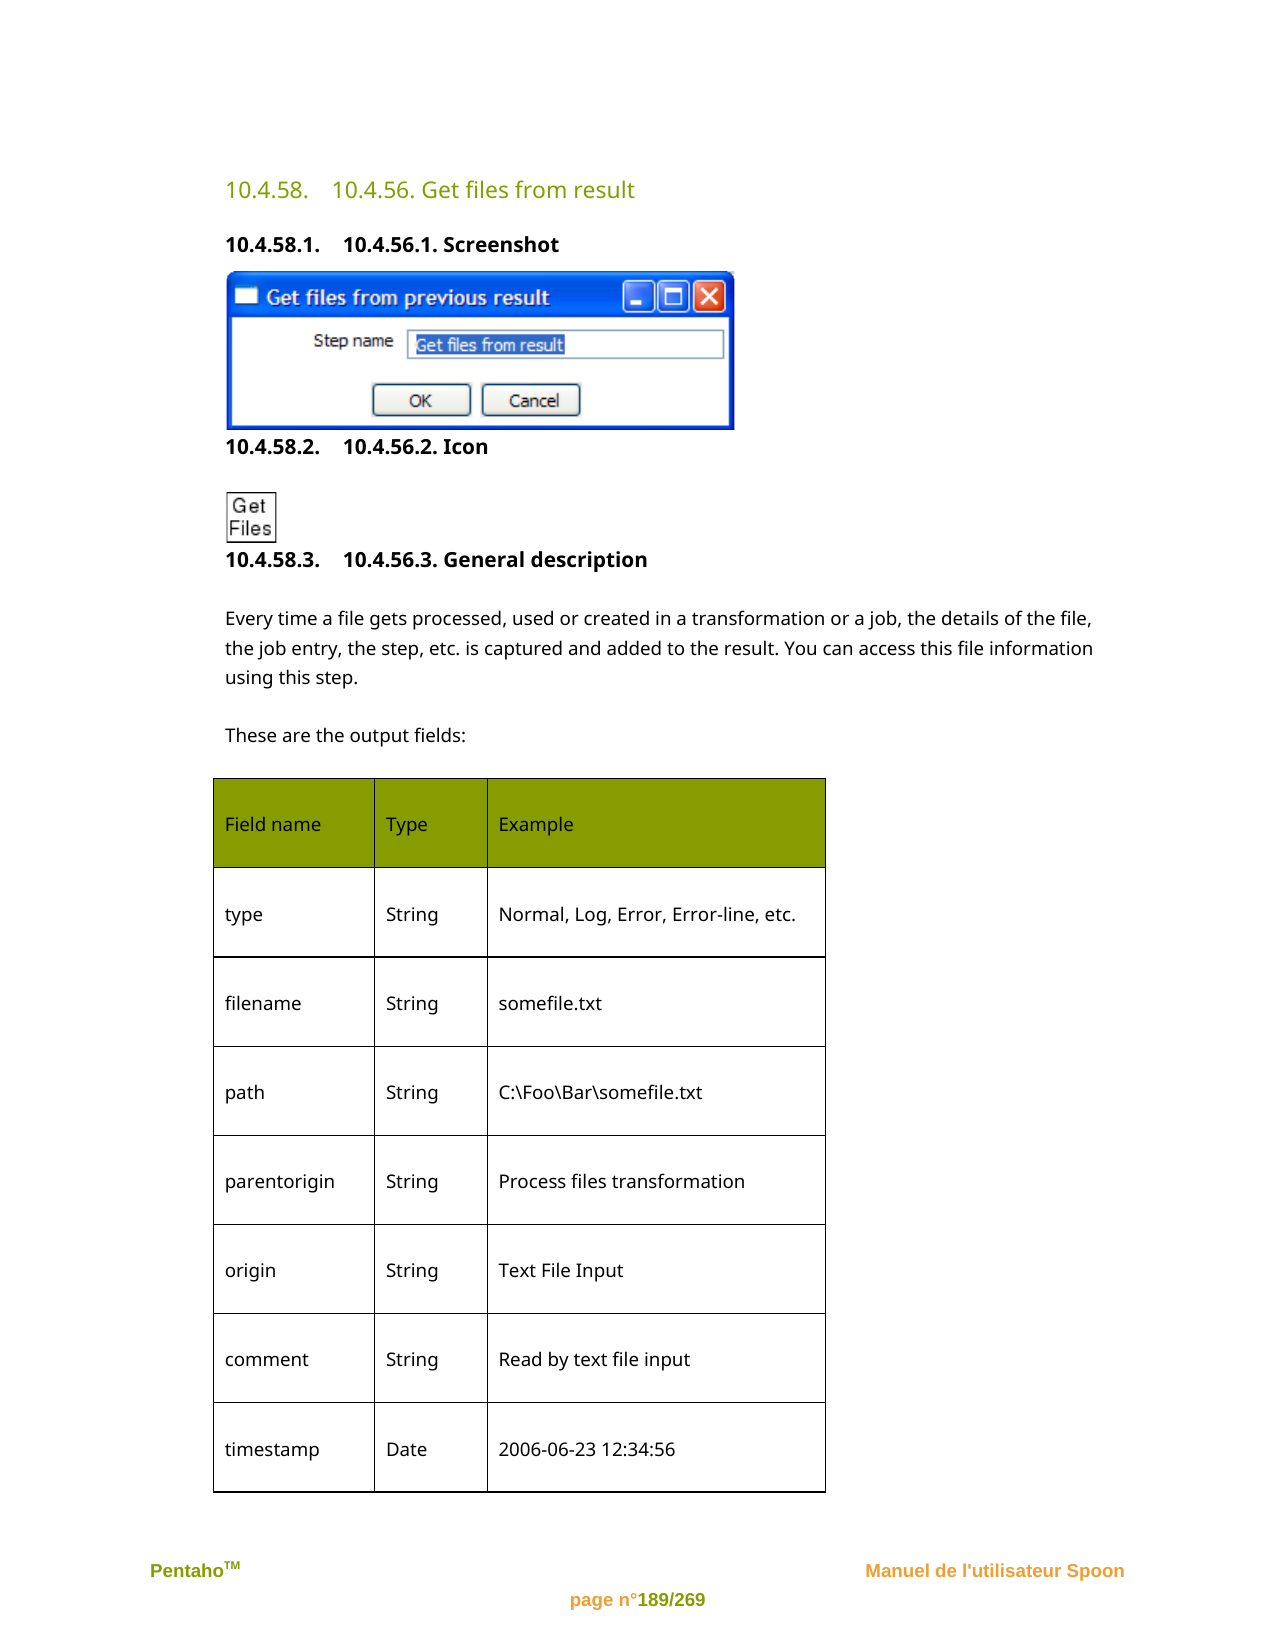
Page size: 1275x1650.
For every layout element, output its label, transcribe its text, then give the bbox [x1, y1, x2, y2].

subtitle 10.4.56.2. Icon [225, 283, 1125, 460]
table_cell String [375, 958, 487, 1046]
table_cell String [375, 868, 487, 956]
table_cell String [375, 1136, 487, 1224]
table_cell path [214, 1047, 374, 1135]
table_cell Normal, Log, Error, Error-line, etc. [488, 868, 825, 956]
table_cell C:\Foo\Bar\somefile.txt [488, 1047, 825, 1135]
subtitle 10.4.56.1. Screenshot [225, 229, 1125, 258]
table_cell origin [214, 1225, 374, 1313]
table_cell Process files transformation [488, 1136, 825, 1224]
text These are the output fields: [225, 719, 1125, 748]
table_cell String [375, 1225, 487, 1313]
table_cell comment [214, 1314, 374, 1402]
table_cell Date [375, 1403, 487, 1491]
table_header Type [375, 779, 487, 867]
subtitle 10.4.56.3. General description [225, 545, 1125, 573]
picture [226, 492, 277, 543]
text Every time a file gets processed, used or created in a transformation or a job, the details of the file, the job entry, the step, etc. is captured and added to the result. You can access this file information using this step. [225, 602, 1125, 690]
table_cell somefile.txt [488, 958, 825, 1046]
table_cell Read by text file input [488, 1314, 825, 1402]
table_cell filename [214, 958, 374, 1046]
table_header Field name [214, 779, 374, 867]
table_cell String [375, 1314, 487, 1402]
table_cell 2006-06-23 12:34:56 [488, 1403, 825, 1491]
table_cell Text File Input [488, 1225, 825, 1313]
table_cell type [214, 868, 374, 956]
table_cell String [375, 1047, 487, 1135]
table_header Example [488, 779, 825, 867]
subtitle 10.4.56. Get files from result [225, 175, 1125, 204]
table_cell timestamp [214, 1403, 374, 1491]
table_cell parentorigin [214, 1136, 374, 1224]
